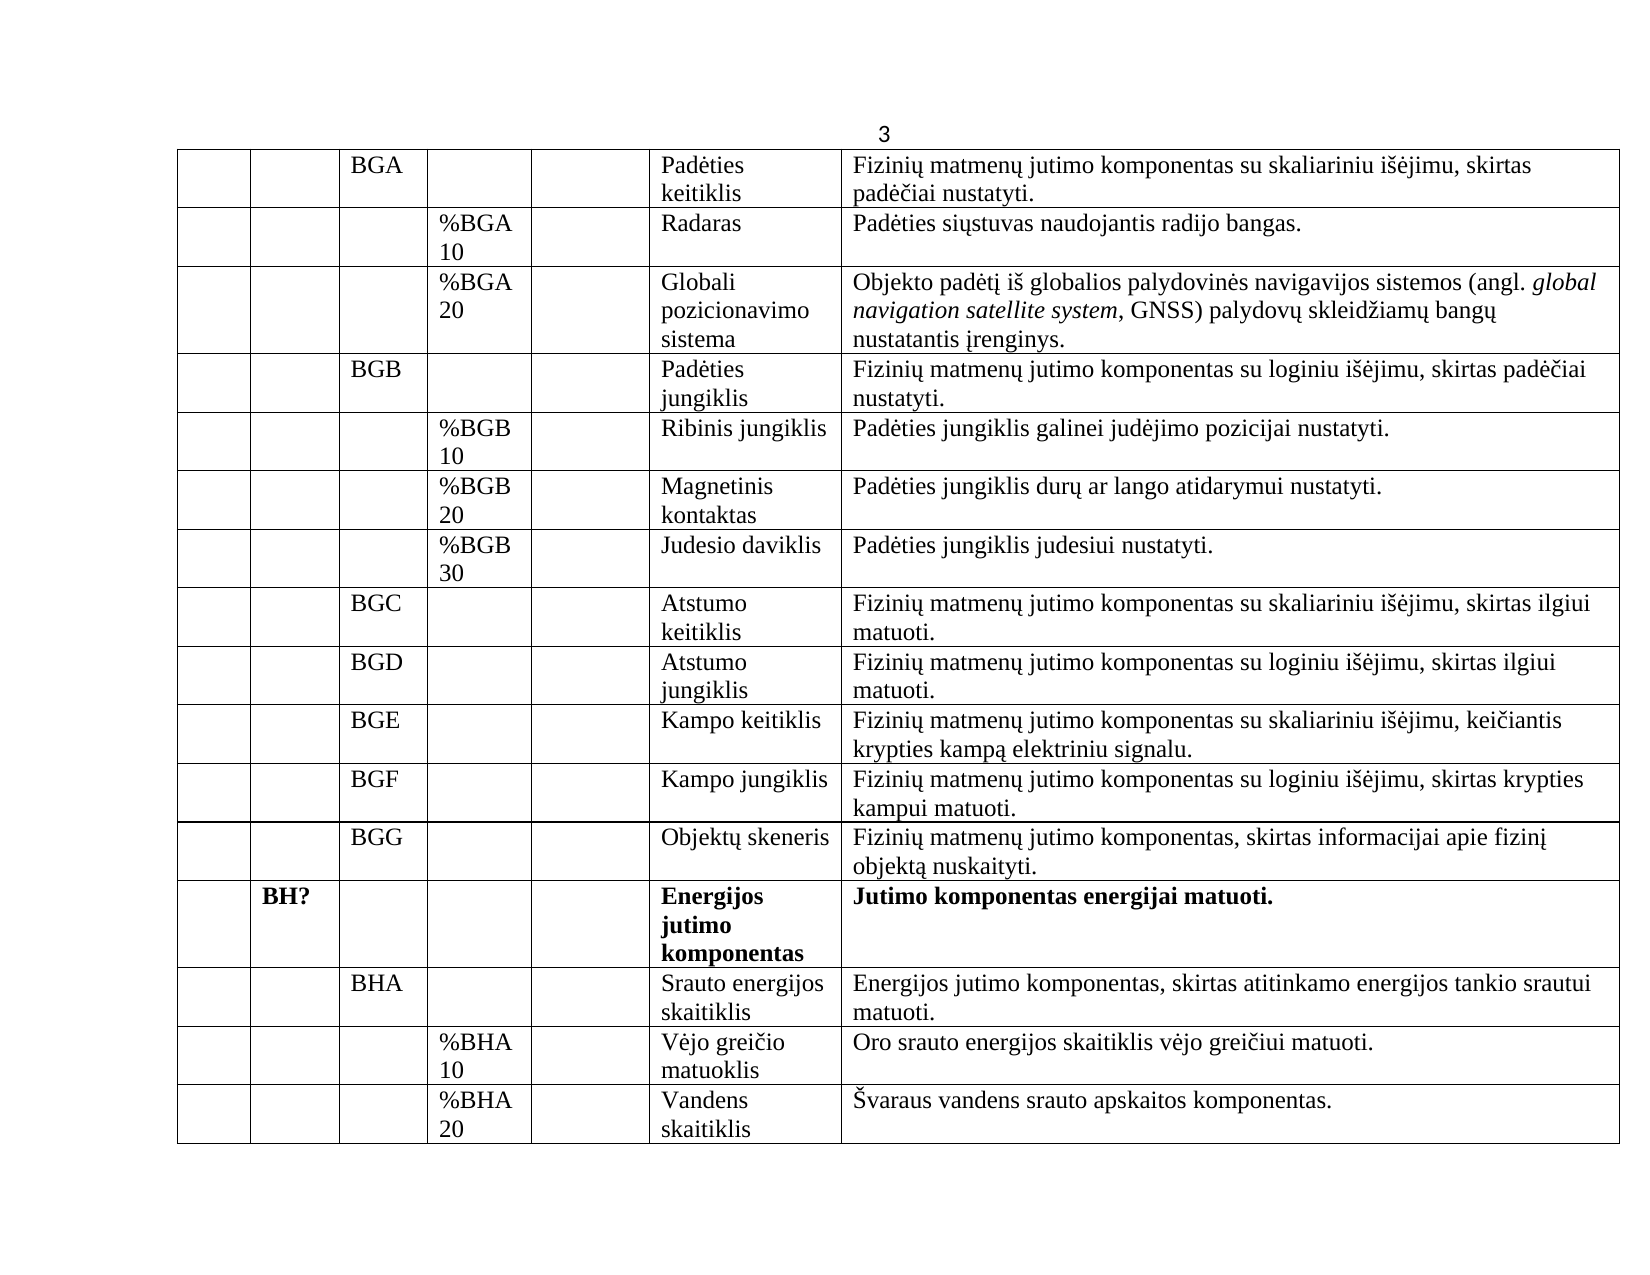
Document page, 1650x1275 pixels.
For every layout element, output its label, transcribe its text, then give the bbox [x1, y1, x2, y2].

table_cell Padėties jungiklis durų ar lango atidarymui nustatyti. [842, 471, 1619, 529]
table_cell [532, 881, 649, 967]
table_cell BGC [340, 588, 427, 646]
table_cell BH? [251, 881, 339, 967]
table_cell BGE [340, 705, 427, 763]
table_cell Padėties keitiklis [650, 150, 841, 207]
table_cell Objekto padėtį iš globalios palydovinės navigavijos sistemos (angl. global navigation satellite system, GNSS) palydovų skleidžiamų bangų nustatantis įrenginys. [842, 267, 1619, 353]
table_cell [251, 471, 339, 529]
table_cell %BGB10 [428, 413, 531, 470]
table_cell [178, 968, 250, 1026]
table_cell [428, 150, 531, 207]
table_cell Padėties jungiklis judesiui nustatyti. [842, 530, 1619, 587]
table_cell BGF [340, 764, 427, 821]
table_cell %BGB30 [428, 530, 531, 587]
table_cell [532, 705, 649, 763]
table_cell BGD [340, 647, 427, 704]
table_cell [428, 881, 531, 967]
table_cell [178, 1027, 250, 1084]
table_cell Fizinių matmenų jutimo komponentas su loginiu išėjimu, skirtas padėčiai nustatyti. [842, 354, 1619, 412]
table_cell Objektų skeneris [650, 823, 841, 880]
table_cell Jutimo komponentas energijai matuoti. [842, 881, 1619, 967]
table_cell BHA [340, 968, 427, 1026]
table_cell Padėties jungiklis galinei judėjimo pozicijai nustatyti. [842, 413, 1619, 470]
table_cell Švaraus vandens srauto apskaitos komponentas. [842, 1085, 1619, 1143]
table_cell [251, 1027, 339, 1084]
table_cell [428, 823, 531, 880]
table_cell [532, 530, 649, 587]
table_cell [251, 588, 339, 646]
table_cell Fizinių matmenų jutimo komponentas su skaliariniu išėjimu, skirtas ilgiui matuoti. [842, 588, 1619, 646]
table_cell Fizinių matmenų jutimo komponentas su skaliariniu išėjimu, skirtas padėčiai nustatyti. [842, 150, 1619, 207]
table_cell Kampo jungiklis [650, 764, 841, 821]
table_cell [340, 471, 427, 529]
table_cell [532, 267, 649, 353]
table_cell [178, 881, 250, 967]
table_cell Judesio daviklis [650, 530, 841, 587]
table_cell [532, 354, 649, 412]
table_cell [532, 150, 649, 207]
table_cell [532, 968, 649, 1026]
table_cell [428, 647, 531, 704]
table_cell [340, 881, 427, 967]
table_cell [251, 267, 339, 353]
table_cell [532, 471, 649, 529]
table_cell [178, 471, 250, 529]
table_cell Magnetinis kontaktas [650, 471, 841, 529]
table_cell [178, 647, 250, 704]
table_cell Globali pozicionavimo sistema [650, 267, 841, 353]
table_cell [532, 647, 649, 704]
table_cell Srauto energijos skaitiklis [650, 968, 841, 1026]
table_cell [532, 413, 649, 470]
table_cell [428, 968, 531, 1026]
table_cell [178, 530, 250, 587]
table_cell [251, 764, 339, 821]
table_cell [251, 530, 339, 587]
table_cell Radaras [650, 208, 841, 266]
table_cell [251, 647, 339, 704]
table_cell [428, 705, 531, 763]
table_cell [532, 764, 649, 821]
table_cell BGG [340, 823, 427, 880]
table_cell [251, 354, 339, 412]
table_cell [178, 764, 250, 821]
table_cell [178, 267, 250, 353]
table_cell [251, 413, 339, 470]
table_cell [428, 354, 531, 412]
table_cell Oro srauto energijos skaitiklis vėjo greičiui matuoti. [842, 1027, 1619, 1084]
table_cell [340, 208, 427, 266]
table_cell [178, 354, 250, 412]
table_cell [178, 208, 250, 266]
table_cell [251, 823, 339, 880]
table_cell [532, 208, 649, 266]
table_cell Fizinių matmenų jutimo komponentas su loginiu išėjimu, skirtas krypties kampui matuoti. [842, 764, 1619, 821]
table_cell Vėjo greičio matuoklis [650, 1027, 841, 1084]
table_cell [251, 208, 339, 266]
table_cell Fizinių matmenų jutimo komponentas su loginiu išėjimu, skirtas ilgiui matuoti. [842, 647, 1619, 704]
table_cell Padėties siųstuvas naudojantis radijo bangas. [842, 208, 1619, 266]
table_cell [340, 1085, 427, 1143]
table_cell BGA [340, 150, 427, 207]
table_cell [532, 1027, 649, 1084]
table_cell [251, 1085, 339, 1143]
table_cell [178, 588, 250, 646]
table_cell %BHA20 [428, 1085, 531, 1143]
table_cell Fizinių matmenų jutimo komponentas, skirtas informacijai apie fizinį objektą nuskaityti. [842, 823, 1619, 880]
table_cell Fizinių matmenų jutimo komponentas su skaliariniu išėjimu, keičiantis krypties kampą elektriniu signalu. [842, 705, 1619, 763]
table_cell [340, 530, 427, 587]
table_cell Padėties jungiklis [650, 354, 841, 412]
table_cell Energijos jutimo komponentas, skirtas atitinkamo energijos tankio srautui matuoti. [842, 968, 1619, 1026]
table_cell Vandens skaitiklis [650, 1085, 841, 1143]
table_cell [532, 588, 649, 646]
table_cell Energijos jutimo komponentas [650, 881, 841, 967]
table_cell [340, 413, 427, 470]
table_cell [178, 413, 250, 470]
table_cell [251, 150, 339, 207]
table_cell Atstumo keitiklis [650, 588, 841, 646]
table_cell [251, 968, 339, 1026]
table_cell [428, 764, 531, 821]
table_cell [532, 823, 649, 880]
table_cell [178, 705, 250, 763]
table_cell [178, 823, 250, 880]
table_cell Kampo keitiklis [650, 705, 841, 763]
table_cell [428, 588, 531, 646]
table_cell %BHA10 [428, 1027, 531, 1084]
table_cell [178, 150, 250, 207]
table_cell [532, 1085, 649, 1143]
table_cell Atstumo jungiklis [650, 647, 841, 704]
table_cell [178, 1085, 250, 1143]
table_cell [340, 1027, 427, 1084]
table_cell Ribinis jungiklis [650, 413, 841, 470]
table_cell [251, 705, 339, 763]
table_cell %BGA20 [428, 267, 531, 353]
table_cell %BGA10 [428, 208, 531, 266]
table_cell [340, 267, 427, 353]
table_cell %BGB20 [428, 471, 531, 529]
table_cell BGB [340, 354, 427, 412]
